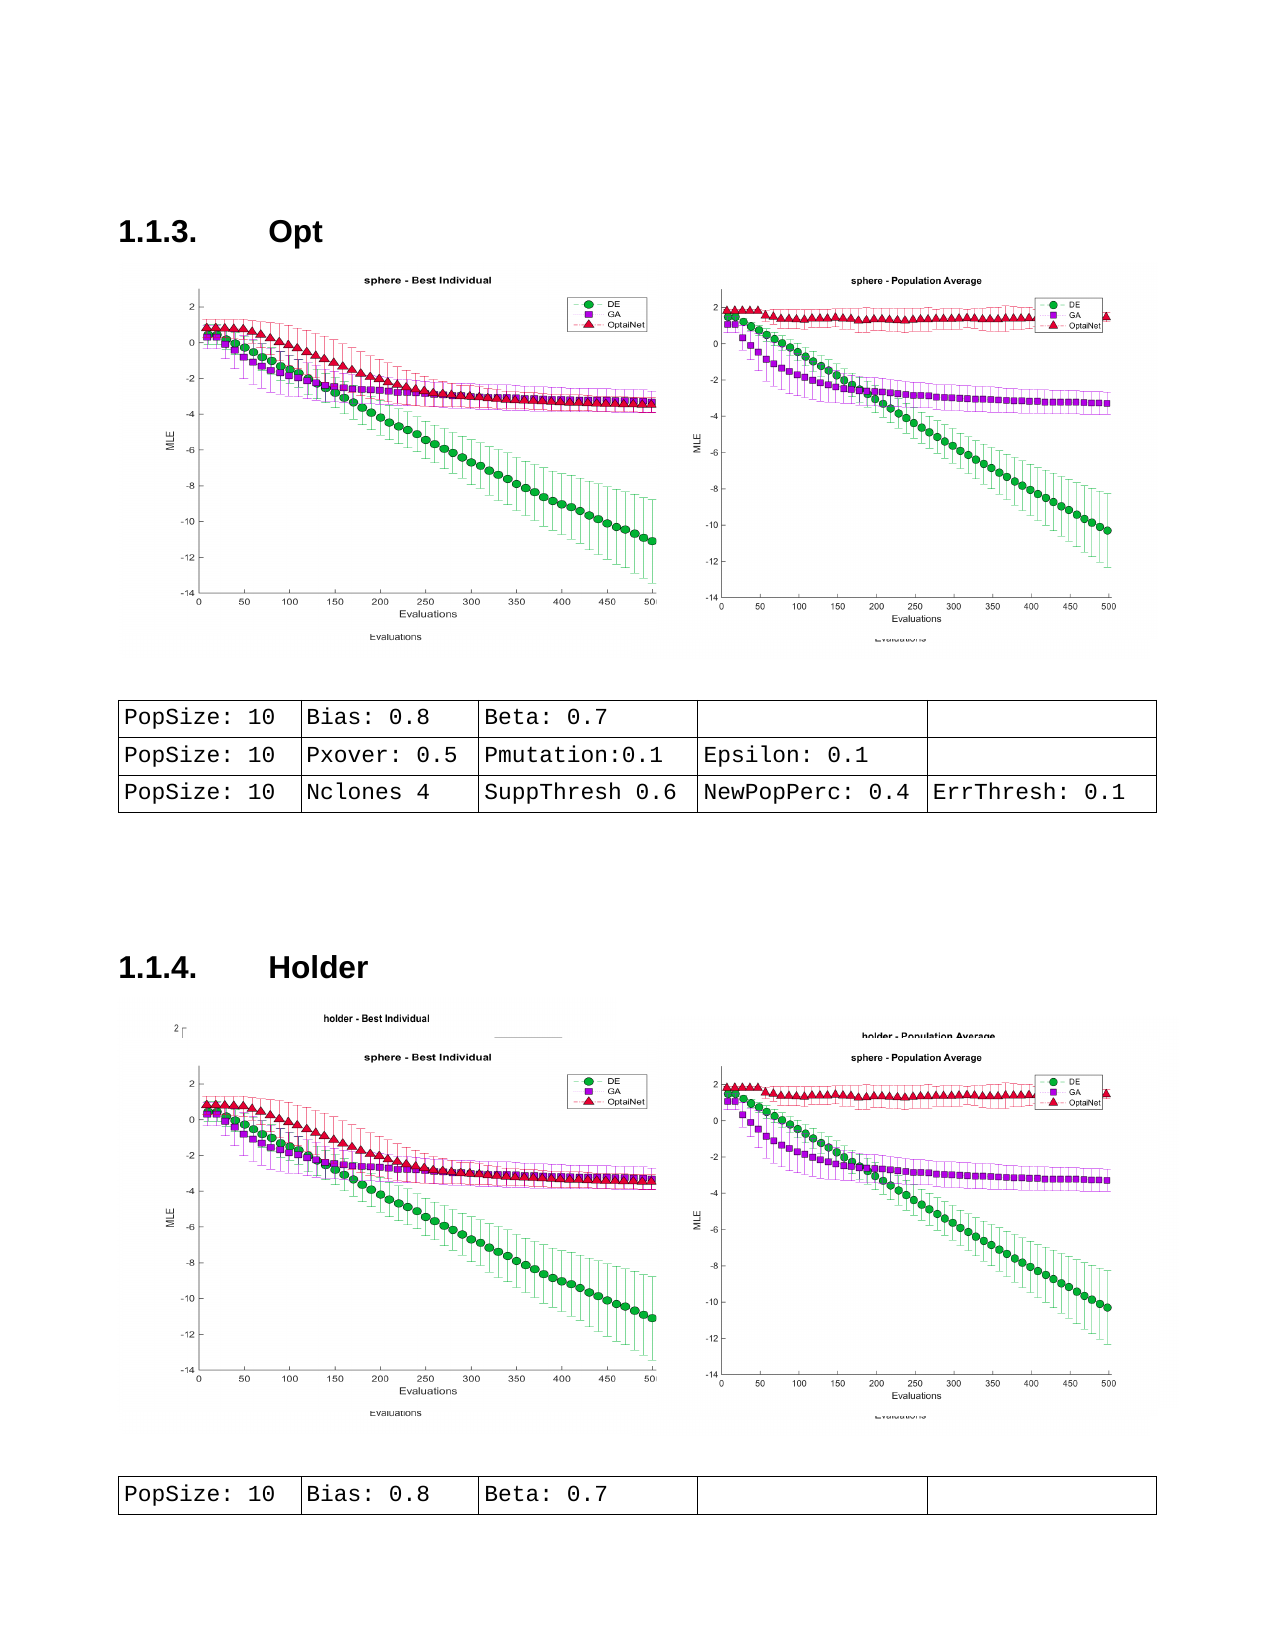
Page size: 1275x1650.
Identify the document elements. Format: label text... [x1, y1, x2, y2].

table_header Bias: 0.8 [302, 1477, 478, 1514]
table_cell Pmutation:0.1 [479, 738, 697, 775]
table_cell Pxover: 0.5 [302, 738, 478, 775]
table_cell Epsilon: 0.1 [698, 738, 927, 775]
table_cell ErrThresh: 0.1 [928, 776, 1156, 812]
table_cell PopSize: 10 [119, 776, 301, 812]
table_header [928, 1477, 1156, 1514]
table_header Beta: 0.7 [479, 1477, 697, 1514]
picture [117, 997, 1180, 1436]
table_header PopSize: 10 [119, 701, 301, 737]
table_header [698, 701, 927, 737]
table_header Beta: 0.7 [479, 701, 697, 737]
table_header [698, 1477, 927, 1514]
table_cell SuppThresh 0.6 [479, 776, 697, 812]
table_cell Nclones 4 [302, 776, 478, 812]
table_header Bias: 0.8 [302, 701, 478, 737]
table_header [928, 701, 1156, 737]
table_cell NewPopPerc: 0.4 [698, 776, 927, 812]
table_header PopSize: 10 [119, 1477, 301, 1514]
table_cell PopSize: 10 [119, 738, 301, 775]
subtitle Holder [118, 948, 1157, 985]
picture [119, 262, 1159, 659]
table_cell [928, 738, 1156, 775]
subtitle Opt [118, 213, 1157, 249]
